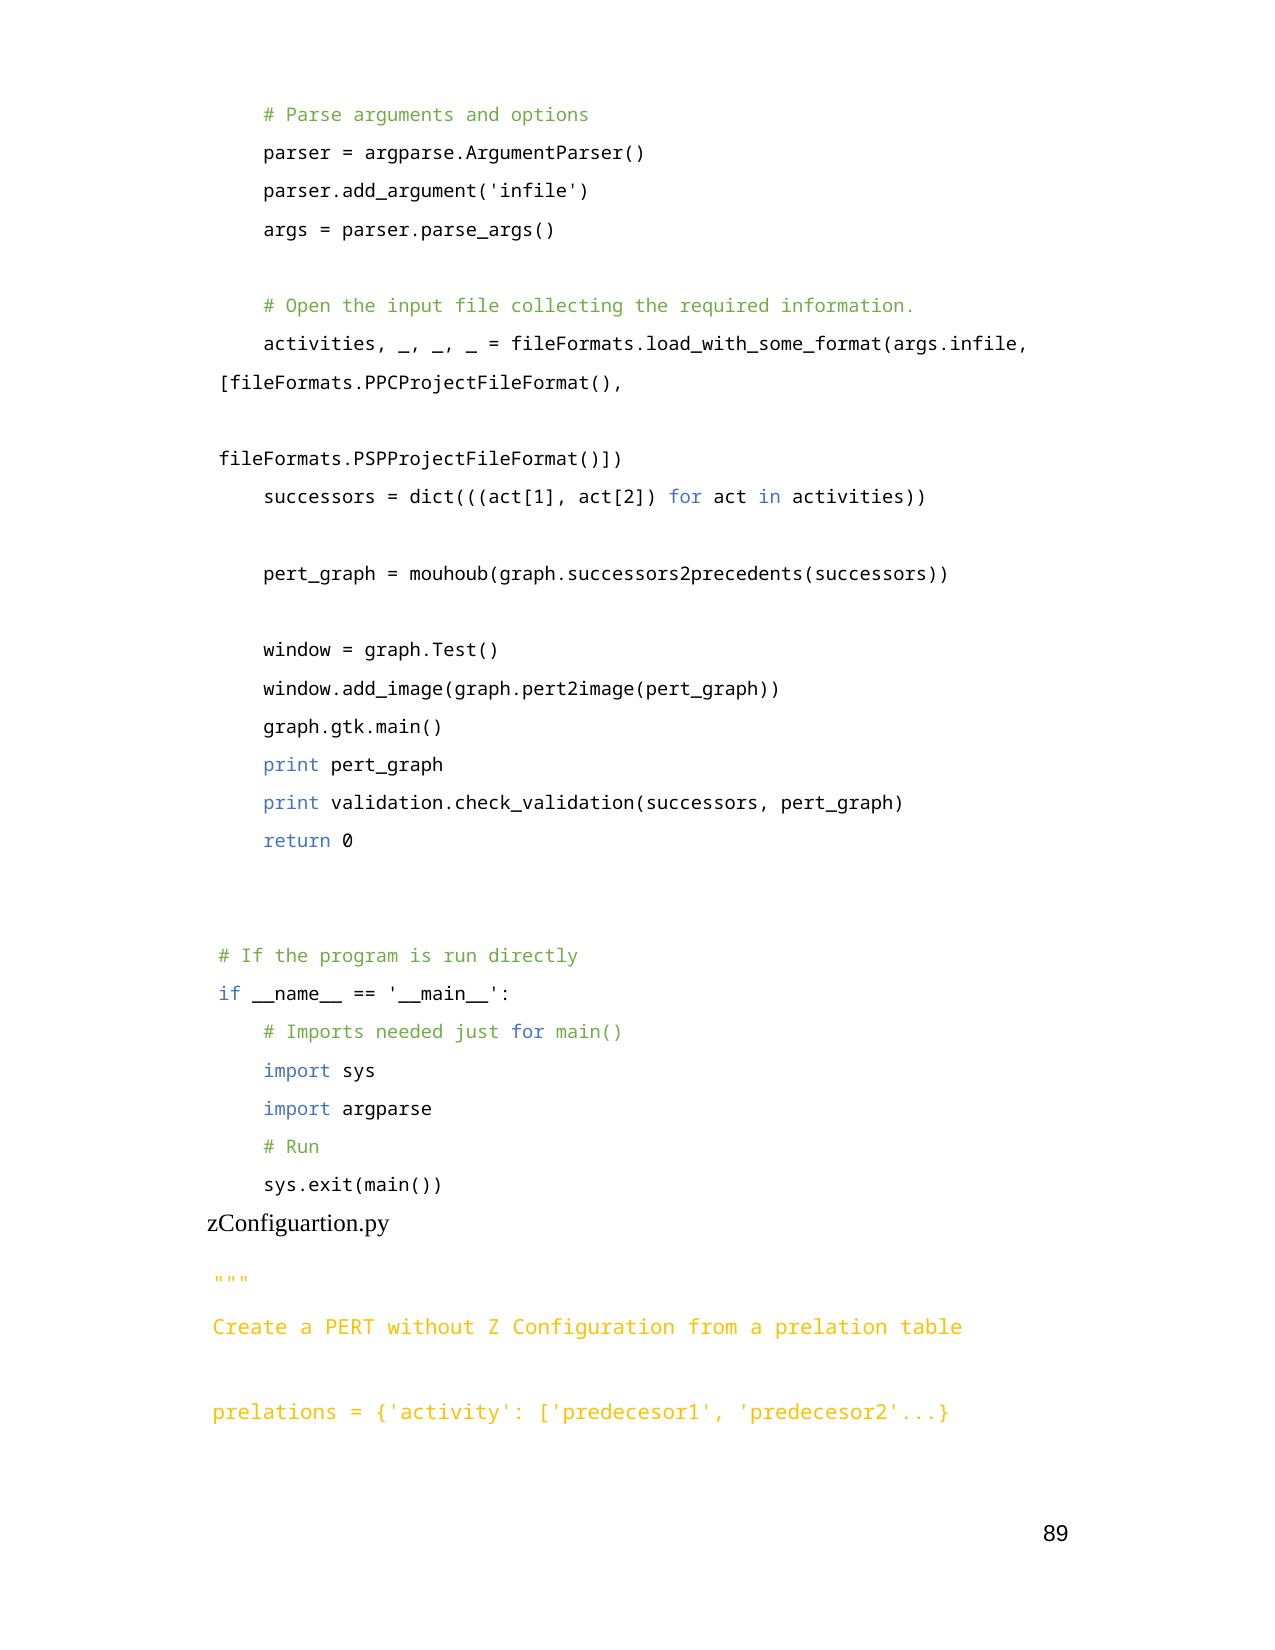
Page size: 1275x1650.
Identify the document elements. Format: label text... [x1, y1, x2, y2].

table_header # Parse arguments and options parser = argparse.ArgumentParser() parser.add_argument('infile') args = parser.parse_args() # Open the input file collecting the required information. activities, _, _, _ = fileFormats.load_with_some_format(args.infile, [fileFormats.PPCProjectFileFormat(), fileFormats.PSPProjectFileFormat()]) successors = dict(((act[1], act[2]) for act in activities)) pert_graph = mouhoub(graph.successors2precedents(successors)) window = graph.Test() window.add_image(graph.pert2image(pert_graph)) graph.gtk.main() print pert_graph print validation.check_validation(successors, pert_graph) return 0 # If the program is run directly if __name__ == '__main__': # Imports needed just for main() import sys import argparse # Run sys.exit(main()) [207, 101, 1067, 1208]
table_header """ Create a PERT without Z Configuration from a prelation table prelations = {'activity': ['predecesor1', 'predecesor2'...} [207, 1264, 1063, 1486]
text zConfiguartion.py [207, 1208, 1068, 1237]
